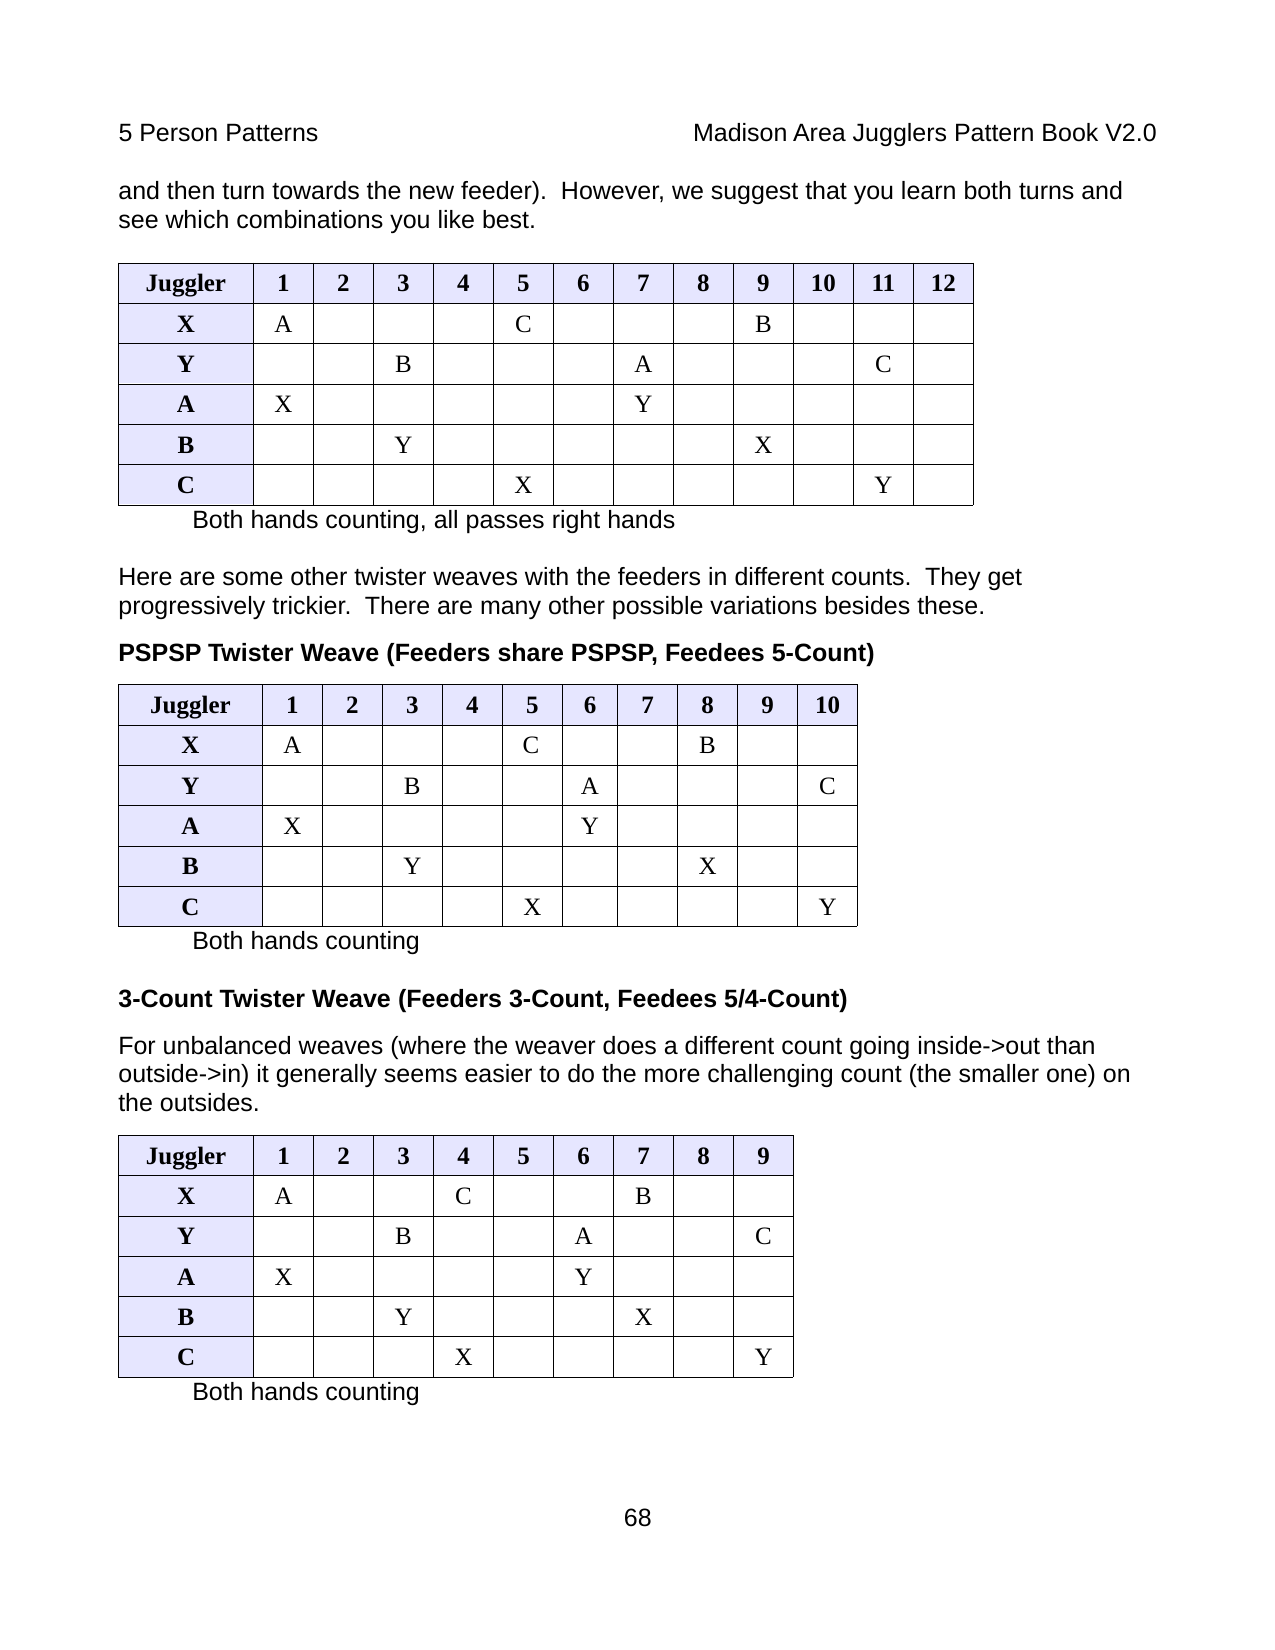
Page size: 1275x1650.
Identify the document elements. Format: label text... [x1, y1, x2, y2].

table_cell [494, 344, 553, 383]
table_cell B [614, 1176, 673, 1216]
table_cell [434, 465, 493, 504]
table_cell A [254, 1176, 313, 1216]
table_cell [503, 806, 562, 846]
table_cell B [734, 304, 793, 343]
table_cell Y [119, 1217, 253, 1256]
table_cell [554, 1176, 613, 1216]
table_header 5 [503, 685, 562, 725]
table_cell [674, 344, 733, 383]
table_cell [443, 766, 502, 805]
table_cell C [119, 1337, 253, 1377]
table_cell [323, 726, 382, 765]
table_cell Y [383, 847, 442, 886]
table_cell [434, 1257, 493, 1296]
table_cell [618, 806, 677, 846]
table_cell X [119, 726, 262, 765]
table_cell [914, 304, 973, 343]
table_cell [254, 1297, 313, 1336]
table_cell [494, 425, 553, 464]
text Here are some other twister weaves with the feeders in different counts. They get progressively trickier. There are many other possible variations besides these. [118, 562, 1157, 619]
table_cell [254, 1217, 313, 1256]
table_cell C [494, 304, 553, 343]
table_cell [434, 1217, 493, 1256]
table_cell [503, 766, 562, 805]
table_cell [614, 1217, 673, 1256]
table_cell [443, 847, 502, 886]
table_header 6 [554, 264, 613, 303]
table_cell B [374, 344, 433, 383]
table_header 4 [443, 685, 502, 725]
table_cell B [374, 1217, 433, 1256]
table_cell [738, 766, 797, 805]
table_cell [383, 726, 442, 765]
table_header 1 [263, 685, 322, 725]
table_cell [798, 847, 857, 886]
table_header 8 [678, 685, 737, 725]
text PSPSP Twister Weave (Feeders share PSPSP, Feedees 5-Count) [118, 638, 1157, 666]
table_cell [738, 887, 797, 926]
table_header 3 [374, 264, 433, 303]
table_cell Y [374, 425, 433, 464]
table_header 7 [614, 1136, 673, 1175]
table_cell C [119, 887, 262, 926]
table_cell [503, 847, 562, 886]
table_cell [374, 1257, 433, 1296]
table_cell [734, 465, 793, 504]
table_cell [854, 425, 913, 464]
table_cell [614, 1337, 673, 1377]
table_cell [254, 425, 313, 464]
table_cell X [119, 304, 253, 343]
table_cell [674, 304, 733, 343]
table_cell [854, 385, 913, 424]
table_cell [734, 1297, 793, 1336]
table_cell [434, 344, 493, 383]
table_header 2 [323, 685, 382, 725]
table_cell [618, 766, 677, 805]
table_cell [563, 847, 617, 886]
text Both hands counting, all passes right hands [118, 504, 1157, 533]
table_cell [323, 766, 382, 805]
table_header 11 [854, 264, 913, 303]
table_cell [494, 1337, 553, 1377]
table_header 9 [734, 1136, 793, 1175]
table_cell Y [119, 766, 262, 805]
table_cell A [263, 726, 322, 765]
table_cell [323, 887, 382, 926]
table_cell [314, 1297, 373, 1336]
table_cell [734, 344, 793, 383]
table_cell X [119, 1176, 253, 1216]
table_cell [674, 1337, 733, 1377]
table_cell C [798, 766, 857, 805]
table_cell [254, 344, 313, 383]
table_header 3 [374, 1136, 433, 1175]
table_cell [614, 465, 673, 504]
table_cell [314, 1337, 373, 1377]
table_cell X [678, 847, 737, 886]
table_cell X [254, 1257, 313, 1296]
table_cell [554, 465, 613, 504]
table_cell Y [798, 887, 857, 926]
table_cell [443, 887, 502, 926]
table_cell [914, 385, 973, 424]
table_cell Y [563, 806, 617, 846]
table_cell A [554, 1217, 613, 1256]
table_header 9 [734, 264, 793, 303]
table_header 7 [618, 685, 677, 725]
table_cell [323, 806, 382, 846]
table_cell Y [734, 1337, 793, 1377]
table_header 8 [674, 1136, 733, 1175]
table_cell [494, 1176, 553, 1216]
table_cell [554, 1337, 613, 1377]
table_cell [678, 766, 737, 805]
table_header 5 [494, 264, 553, 303]
table_cell [374, 465, 433, 504]
table_cell [374, 1337, 433, 1377]
table_cell [443, 726, 502, 765]
table_cell [434, 425, 493, 464]
table_cell [263, 847, 322, 886]
table_cell Y [374, 1297, 433, 1336]
table_cell C [734, 1217, 793, 1256]
table_cell C [119, 465, 253, 504]
table_cell [434, 385, 493, 424]
table_cell A [119, 806, 262, 846]
table_cell [618, 726, 677, 765]
text Both hands counting [118, 926, 1157, 955]
table_cell [314, 344, 373, 383]
table_cell [678, 806, 737, 846]
table_header 4 [434, 1136, 493, 1175]
table_cell [674, 1297, 733, 1336]
table_cell [383, 806, 442, 846]
table_cell [854, 304, 913, 343]
table_cell C [503, 726, 562, 765]
table_cell [263, 766, 322, 805]
table_header 5 [494, 1136, 553, 1175]
table_cell [614, 304, 673, 343]
table_cell Y [854, 465, 913, 504]
table_cell [323, 847, 382, 886]
table_cell [738, 806, 797, 846]
text Both hands counting [118, 1377, 1157, 1406]
table_cell B [119, 1297, 253, 1336]
table_cell [798, 726, 857, 765]
table_cell X [614, 1297, 673, 1336]
table_cell [914, 465, 973, 504]
table_header 1 [254, 264, 313, 303]
table_cell [494, 1297, 553, 1336]
table_cell [254, 1337, 313, 1377]
table_cell B [119, 847, 262, 886]
table_header 12 [914, 264, 973, 303]
table_cell [263, 887, 322, 926]
table_cell [314, 425, 373, 464]
table_header 9 [738, 685, 797, 725]
table_cell [798, 806, 857, 846]
table_cell B [678, 726, 737, 765]
table_header 2 [314, 264, 373, 303]
text For unbalanced weaves (where the weaver does a different count going inside->out than outside->in) it generally seems easier to do the more challenging count (the smaller one) on the outsides. [118, 1031, 1157, 1117]
table_header Juggler [119, 264, 253, 303]
table_cell A [254, 304, 313, 343]
table_cell [314, 304, 373, 343]
table_cell [554, 425, 613, 464]
table_cell C [854, 344, 913, 383]
table_cell [314, 465, 373, 504]
table_cell [494, 1257, 553, 1296]
table_cell [738, 847, 797, 886]
table_cell [678, 887, 737, 926]
table_cell [794, 465, 853, 504]
table_header 6 [554, 1136, 613, 1175]
table_cell [734, 385, 793, 424]
table_cell [494, 385, 553, 424]
table_cell X [503, 887, 562, 926]
table_cell [383, 887, 442, 926]
table_cell [734, 1176, 793, 1216]
table_header 3 [383, 685, 442, 725]
table_cell [374, 385, 433, 424]
table_cell [374, 1176, 433, 1216]
table_cell [738, 726, 797, 765]
text 3-Count Twister Weave (Feeders 3-Count, Feedees 5/4-Count) [118, 984, 1157, 1013]
table_cell Y [119, 344, 253, 383]
table_cell A [614, 344, 673, 383]
table_cell X [254, 385, 313, 424]
table_cell [674, 425, 733, 464]
table_cell [914, 425, 973, 464]
table_header 6 [563, 685, 617, 725]
table_cell [674, 1257, 733, 1296]
table_cell B [119, 425, 253, 464]
table_cell [554, 304, 613, 343]
table_header 10 [794, 264, 853, 303]
table_cell Y [614, 385, 673, 424]
table_header 8 [674, 264, 733, 303]
table_cell [443, 806, 502, 846]
table_cell [914, 344, 973, 383]
table_header 4 [434, 264, 493, 303]
table_cell [554, 344, 613, 383]
table_cell [794, 385, 853, 424]
table_cell X [434, 1337, 493, 1377]
table_cell X [494, 465, 553, 504]
table_cell [674, 385, 733, 424]
table_header 1 [254, 1136, 313, 1175]
table_cell [434, 304, 493, 343]
text and then turn towards the new feeder). However, we suggest that you learn both turns and see which combinations you like best. [118, 176, 1157, 234]
table_cell [794, 344, 853, 383]
table_cell A [563, 766, 617, 805]
table_cell X [734, 425, 793, 464]
table_header 10 [798, 685, 857, 725]
table_cell [314, 1217, 373, 1256]
table_cell [554, 1297, 613, 1336]
table_cell [314, 385, 373, 424]
table_header 2 [314, 1136, 373, 1175]
table_cell [614, 425, 673, 464]
table_cell X [263, 806, 322, 846]
table_cell [734, 1257, 793, 1296]
table_cell [434, 1297, 493, 1336]
table_cell [563, 726, 617, 765]
table_cell Y [554, 1257, 613, 1296]
table_header 7 [614, 264, 673, 303]
table_cell [794, 425, 853, 464]
table_cell [618, 847, 677, 886]
table_cell A [119, 1257, 253, 1296]
table_header Juggler [119, 1136, 253, 1175]
table_cell [674, 1176, 733, 1216]
table_cell [674, 465, 733, 504]
table_cell [494, 1217, 553, 1256]
table_cell [674, 1217, 733, 1256]
table_header Juggler [119, 685, 262, 725]
table_cell C [434, 1176, 493, 1216]
table_cell [614, 1257, 673, 1296]
table_cell [794, 304, 853, 343]
table_cell [618, 887, 677, 926]
table_cell [554, 385, 613, 424]
table_cell [374, 304, 433, 343]
table_cell [563, 887, 617, 926]
table_cell B [383, 766, 442, 805]
table_cell [314, 1257, 373, 1296]
table_cell [254, 465, 313, 504]
table_cell A [119, 385, 253, 424]
table_cell [314, 1176, 373, 1216]
